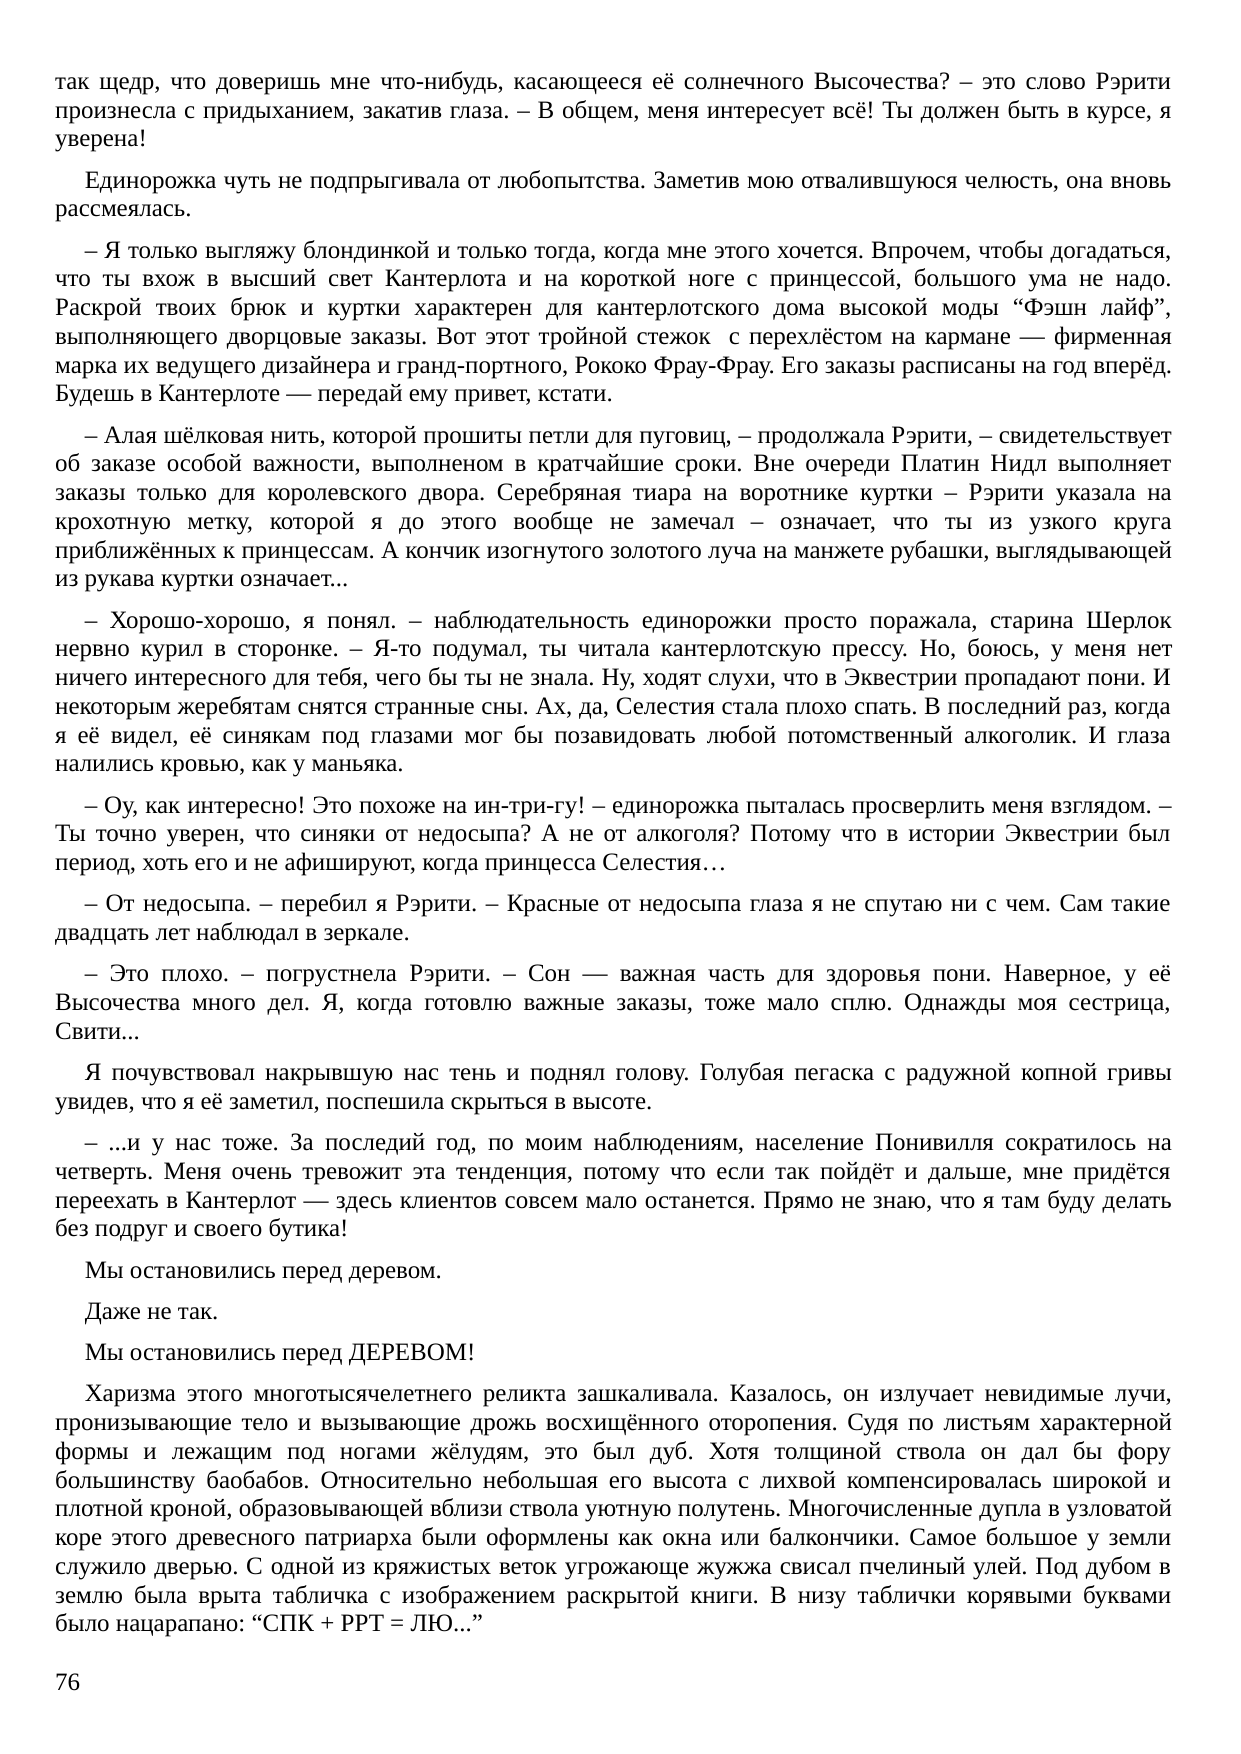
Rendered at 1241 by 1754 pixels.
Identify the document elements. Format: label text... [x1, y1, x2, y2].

text Харизма этого многотысячелетнего реликта зашкаливала. Казалось, он излучает невидимые лучи, пронизывающие тело и вызывающие дрожь восхищённого оторопения. Судя по листьям характерной формы и лежащим под ногами жёлудям, это был дуб. Хотя толщиной ствола он дал бы фору большинству баобабов. Относительно небольшая его высота с лихвой компенсировалась широкой и плотной кроной, образовывающей вблизи ствола уютную полутень. Многочисленные дупла в узловатой коре этого древесного патриарха были оформлены как окна или балкончики. Самое большое у земли служило дверью. С одной из кряжистых веток угрожающе жужжа свисал пчелиный улей. Под дубом в землю была врыта табличка с изображением раскрытой книги. В низу таблички корявыми буквами было нацарапано: “СПК + РРТ = ЛЮ...” [55, 1378, 1173, 1637]
text – Оу, как интересно! Это похоже на ин-три-гу! – единорожка пыталась просверлить меня взглядом. – Ты точно уверен, что синяки от недосыпа? А не от алкоголя? Потому что в истории Эквестрии был период, хоть его и не афишируют, когда принцесса Селестия… [55, 790, 1173, 876]
text Мы остановились перед ДЕРЕВОМ! [55, 1337, 1173, 1366]
text – Я только выгляжу блондинкой и только тогда, когда мне этого хочется. Впрочем, чтобы догадаться, что ты вхож в высший свет Кантерлота и на короткой ноге с принцессой, большого ума не надо. Раскрой твоих брюк и куртки характерен для кантерлотского дома высокой моды “Фэшн лайф”, выполняющего дворцовые заказы. Вот этот тройной стежок с перехлёстом на кармане — фирменная марка их ведущего дизайнера и гранд-портного, Рококо Фрау-Фрау. Его заказы расписаны на год вперёд. Будешь в Кантерлоте — передай ему привет, кстати. [55, 235, 1173, 407]
text – ...и у нас тоже. За последий год, по моим наблюдениям, население Понивилля сократилось на четверть. Меня очень тревожит эта тенденция, потому что если так пойдёт и дальше, мне придётся переехать в Кантерлот — здесь клиентов совсем мало останется. Прямо не знаю, что я там буду делать без подруг и своего бутика! [55, 1127, 1173, 1242]
text Единорожка чуть не подпрыгивала от любопытства. Заметив мою отвалившуюся челюсть, она вновь рассмеялась. [55, 165, 1173, 222]
text – Алая шёлковая нить, которой прошиты петли для пуговиц, – продолжала Рэрити, – свидетельствует об заказе особой важности, выполненом в кратчайшие сроки. Вне очереди Платин Нидл выполняет заказы только для королевского двора. Серебряная тиара на воротнике куртки – Рэрити указала на крохотную метку, которой я до этого вообще не замечал – означает, что ты из узкого круга приближённых к принцессам. А кончик изогнутого золотого луча на манжете рубашки, выглядывающей из рукава куртки означает... [55, 420, 1173, 592]
text так щедр, что доверишь мне что-нибудь, касающееся её солнечного Высочества? – это слово Рэрити произнесла с придыханием, закатив глаза. – В общем, меня интересует всё! Ты должен быть в курсе, я уверена! [55, 66, 1173, 152]
text Мы остановились перед деревом. [55, 1255, 1173, 1283]
text Даже не так. [55, 1296, 1173, 1325]
text – Хорошо-хорошо, я понял. – наблюдательность единорожки просто поражала, старина Шерлок нервно курил в сторонке. – Я-то подумал, ты читала кантерлотскую прессу. Но, боюсь, у меня нет ничего интересного для тебя, чего бы ты не знала. Ну, ходят слухи, что в Эквестрии пропадают пони. И некоторым жеребятам снятся странные сны. Ах, да, Селестия стала плохо спать. В последний раз, когда я её видел, её синякам под глазами мог бы позавидовать любой потомственный алкоголик. И глаза налились кровью, как у маньяка. [55, 605, 1173, 777]
text – Это плохо. – погрустнела Рэрити. – Сон — важная часть для здоровья пони. Наверное, у её Высочества много дел. Я, когда готовлю важные заказы, тоже мало сплю. Однажды моя сестрица, Свити... [55, 958, 1173, 1045]
text – От недосыпа. – перебил я Рэрити. – Красные от недосыпа глаза я не спутаю ни с чем. Сам такие двадцать лет наблюдал в зеркале. [55, 888, 1173, 946]
text Я почувствовал накрывшую нас тень и поднял голову. Голубая пегаска с радужной копной гривы увидев, что я её заметил, поспешила скрыться в высоте. [55, 1057, 1173, 1115]
